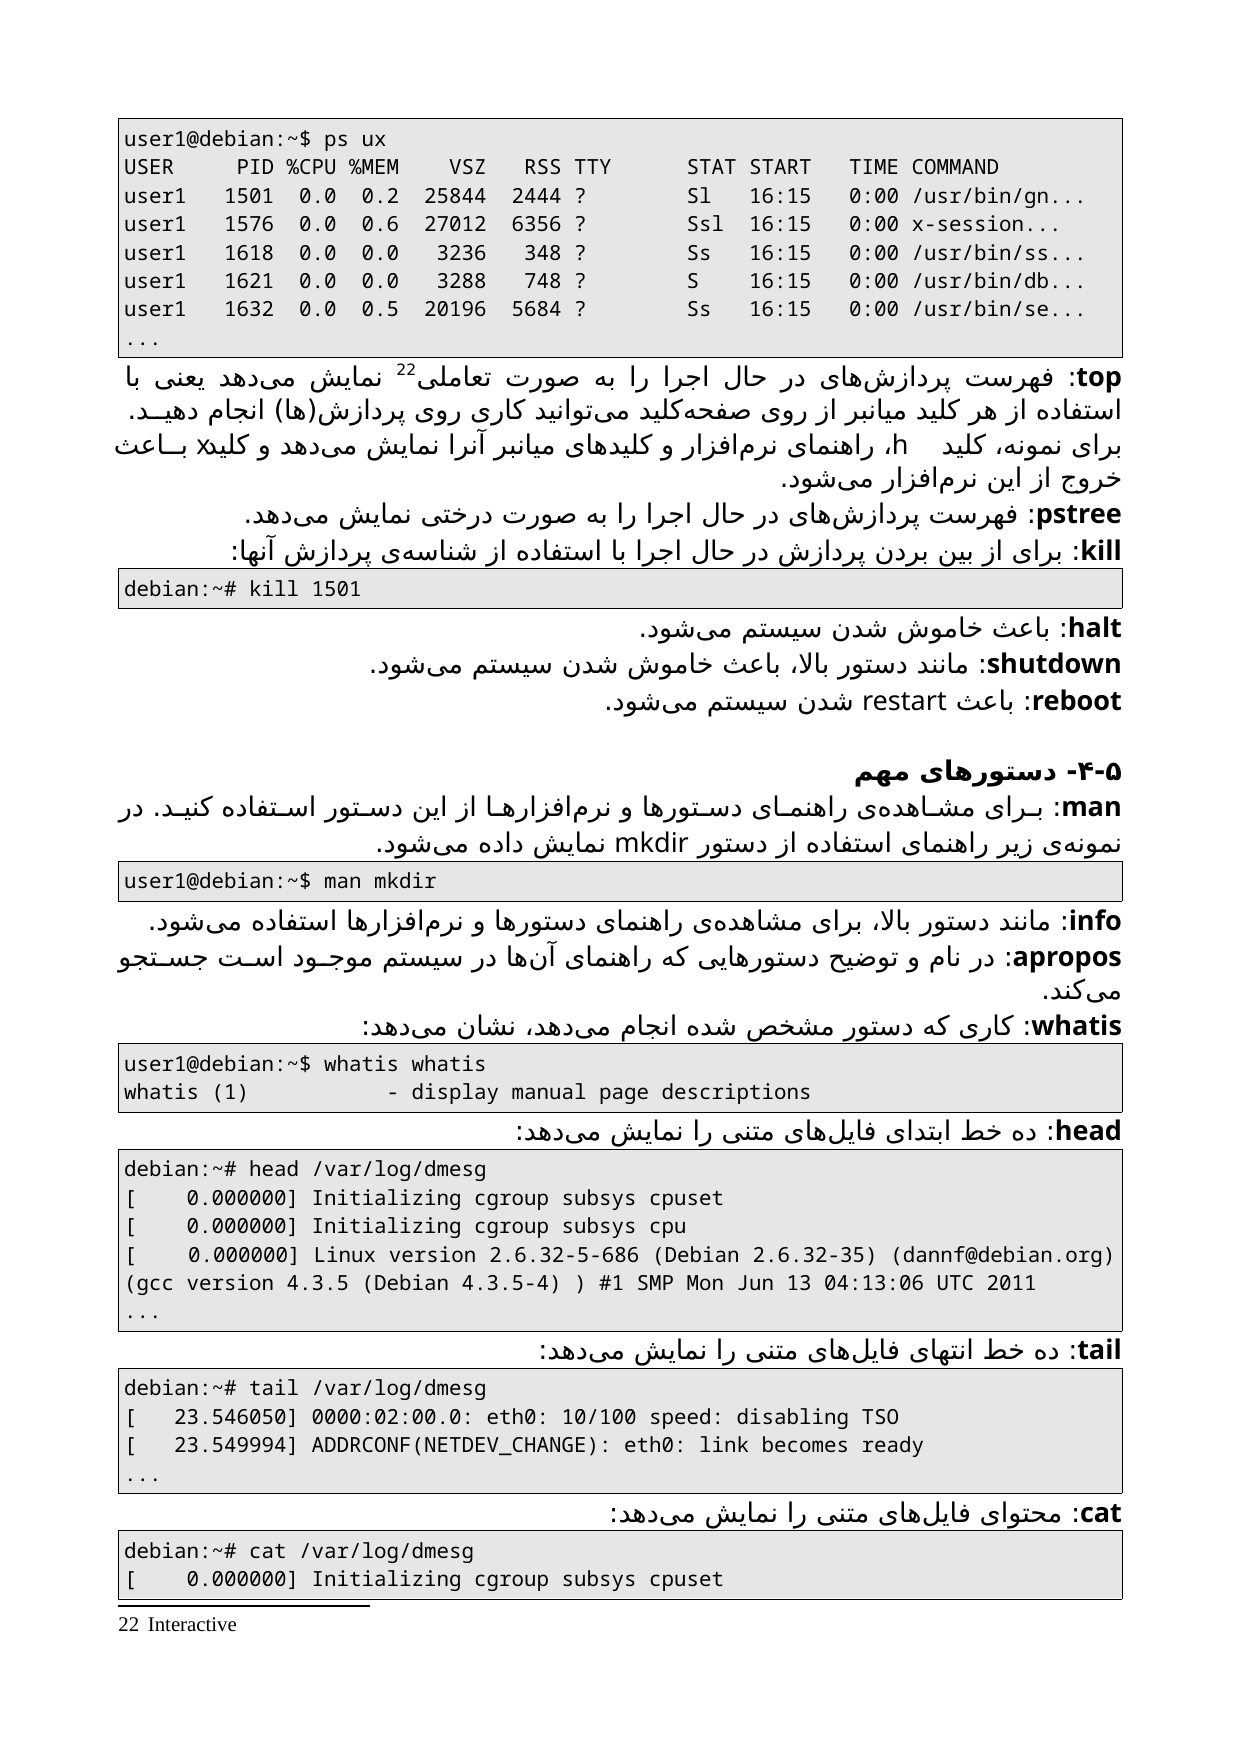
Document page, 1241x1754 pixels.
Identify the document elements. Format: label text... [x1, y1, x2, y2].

table_header debian:~# cat /var/log/dmesg [ 0.000000] Initializing cgroup subsys cpuset [119, 1531, 1122, 1598]
table_header debian:~# head /var/log/dmesg [ 0.000000] Initializing cgroup subsys cpuset [ 0.000000] Initializing cgroup subsys cpu [ 0.000000] Linux version 2.6.32-5-686 (Debian 2.6.32-35) (dannf@debian.org) (gcc version 4.3.5 (Debian 4.3.5-4) ) #1 SMP Mon Jun 13 04:13:06 UTC 2011 ... [119, 1150, 1122, 1331]
text head: ده خط ابتدای فایل‌های متنی را نمایش می‌دهد: [118, 1113, 1122, 1148]
text halt: باعث خاموش شدن سیستم می‌شود. [118, 609, 1122, 645]
text cat: محتوای فایل‌های متنی را نمایش می‌دهد: [118, 1494, 1122, 1530]
table_header user1@debian:~$ ps ux USER PID %CPU %MEM VSZ RSS TTY STAT START TIME COMMAND user1 1501 0.0 0.2 25844 2444 ? Sl 16:15 0:00 /usr/bin/gn... user1 1576 0.0 0.6 27012 6356 ? Ssl 16:15 0:00 x-session... user1 1618 0.0 0.0 3236 348 ? Ss 16:15 0:00 /usr/bin/ss... user1 1621 0.0 0.0 3288 748 ? S 16:15 0:00 /usr/bin/db... user1 1632 0.0 0.5 20196 5684 ? Ss 16:15 0:00 /usr/bin/se... ... [119, 119, 1122, 357]
text tail: ده خط انتهای فایل‌های متنی را نمایش می‌دهد: [118, 1332, 1122, 1368]
text info: مانند دستور بالا، برای مشاهده‌ی راهنمای دستورها و نرم‌افزارها استفاده می‌شود. [118, 902, 1122, 938]
text apropos: در نام و توضیح دستورهایی که راهنمای آن‌ها در سیستم موجود است جستجو می‌کند. [118, 938, 1122, 1006]
text reboot: باعث restart شدن سیستم می‌شود. [118, 682, 1122, 719]
text Interactive [118, 1612, 1122, 1636]
table_header debian:~# tail /var/log/dmesg [ 23.546050] 0000:02:00.0: eth0: 10/100 speed: disabling TSO [ 23.549994] ADDRCONF(NETDEV_CHANGE): eth0: link becomes ready ... [119, 1369, 1122, 1493]
table_header debian:~# kill 1501 [119, 569, 1122, 608]
table_header user1@debian:~$ man mkdir [119, 862, 1122, 901]
text top: فهرست پردازش‌های در حال اجرا را به صورت تعاملی نمایش می‌دهد یعنی با استفاده از هر کلید میانبر از روی صفحه‌کلید می‌توانید کاری روی پردازش(ها) انجام دهید. برای نمونه، کلید h، راهنمای نرم‌افزار و کلید‌های میانبر آنرا نمایش می‌دهد و کلید x باعث خروج از این نرم‌افزار می‌شود. [118, 358, 1122, 494]
text man: برای مشاهده‌ی راهنمای دستورها و نرم‌افزارها از این دستور استفاده کنید. در نمونه‌ی زیر راهنمای استفاده از دستور mkdir نمایش داده می‌شود. [118, 787, 1122, 861]
text shutdown: مانند دستور بالا، باعث خاموش شدن سیستم می‌شود. [118, 645, 1122, 682]
text ۴-۵- دستورهای مهم [118, 756, 1122, 787]
text whatis: کاری که دستور مشخص شده انجام می‌دهد، نشان می‌دهد: [118, 1006, 1122, 1043]
text pstree: فهرست پردازش‌های در حال اجرا را به صورت درختی نمایش می‌دهد. [118, 494, 1122, 531]
table_header user1@debian:~$ whatis whatis whatis (1) - display manual page descriptions [119, 1044, 1122, 1112]
text kill: برای از بین بردن پردازش در حال اجرا با استفاده از شناسه‌ی پردازش آنها: [118, 531, 1122, 568]
